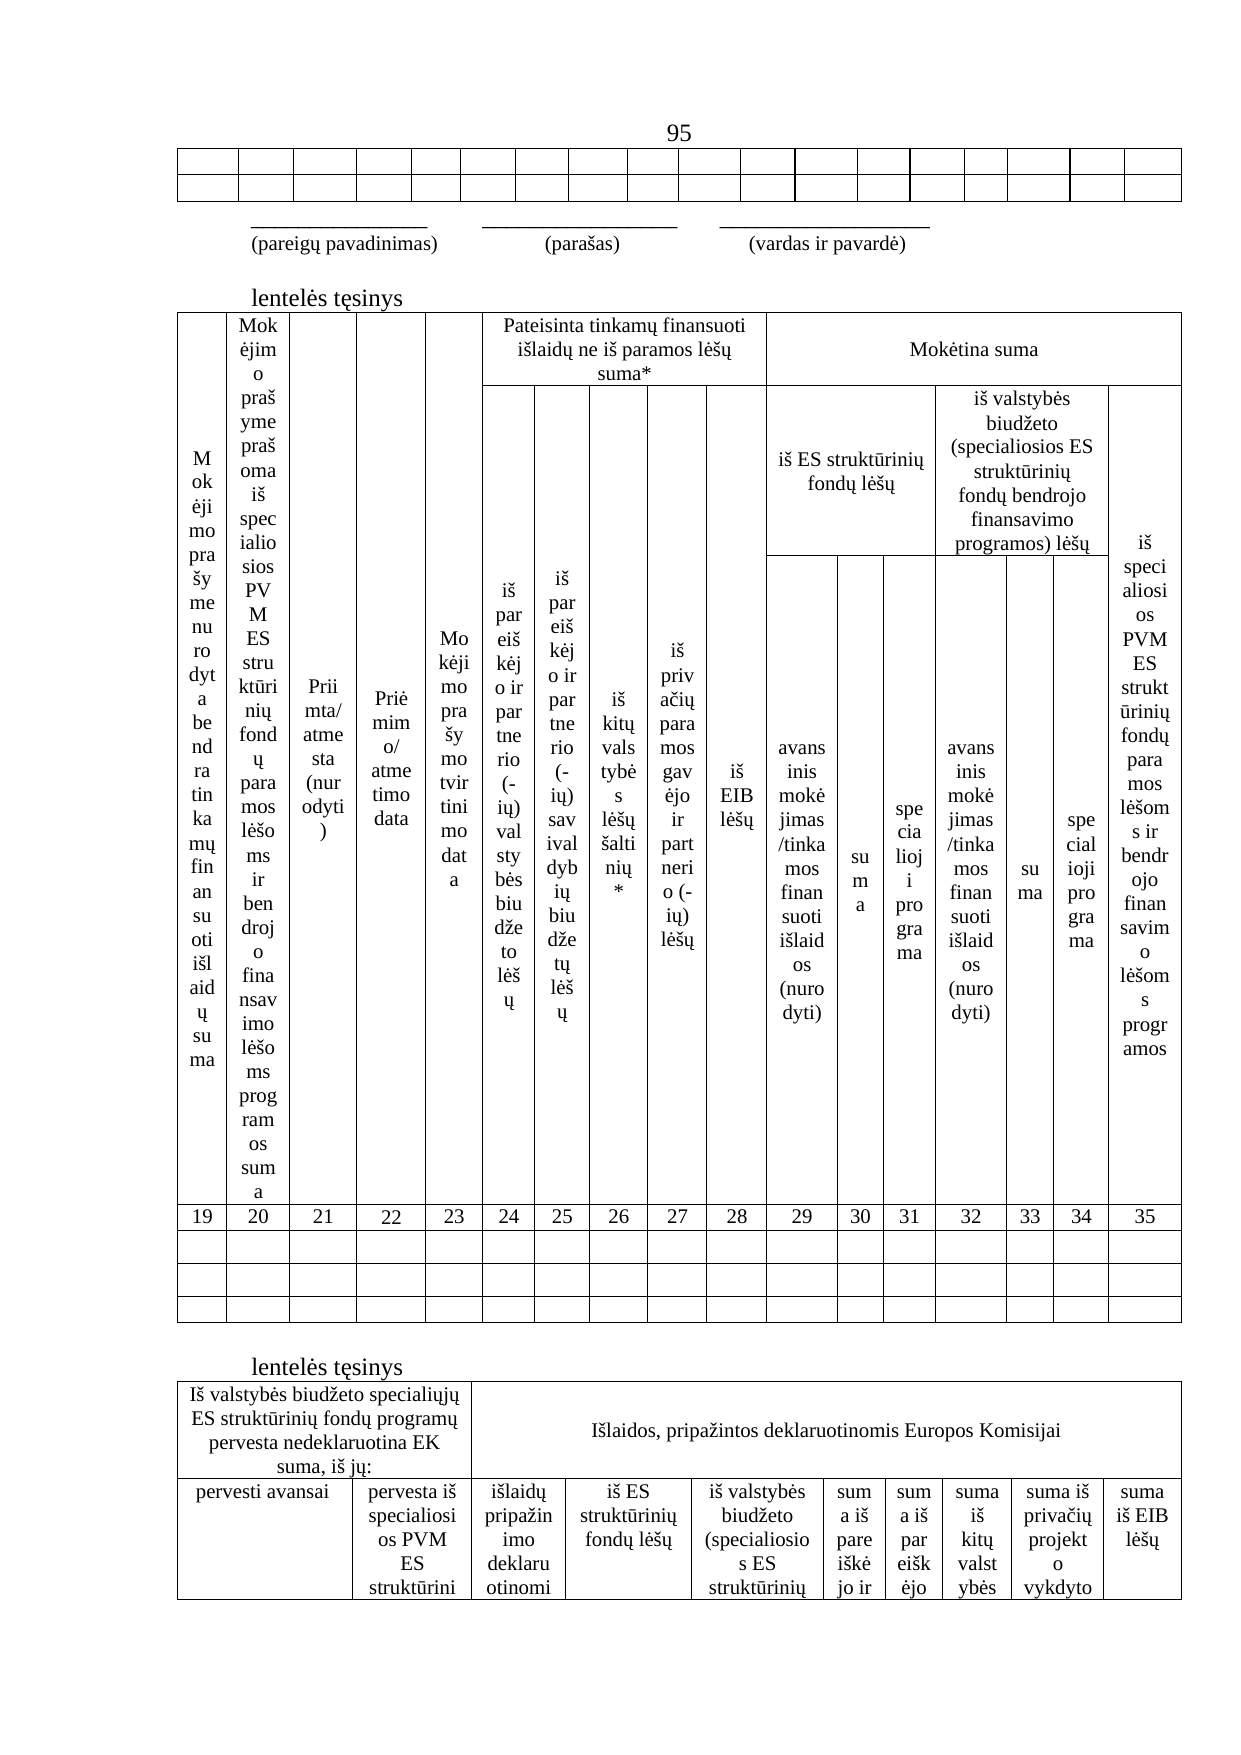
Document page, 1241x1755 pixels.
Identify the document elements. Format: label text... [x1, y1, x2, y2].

table_cell [679, 175, 740, 201]
table_cell 27 [648, 1205, 706, 1230]
table_cell suma iš EIB lėšų [1104, 1479, 1181, 1599]
table_cell 29 [767, 1205, 837, 1230]
table_cell [628, 149, 678, 174]
table_cell [178, 1297, 226, 1322]
table_cell avansinis mokėjimas/tinkamos finansuoti išlaidos (nurodyti) [936, 556, 1006, 1203]
table_cell [227, 1297, 289, 1322]
table_cell 19 [178, 1205, 226, 1230]
table_cell iš EIB lėšų [707, 386, 766, 1203]
table_header Priėmimo/atmetimo data [357, 313, 425, 1203]
table_cell [569, 175, 627, 201]
table_cell iš pareiškėjo ir partnerio (-ių) savivaldybių biudžetų lėšų [535, 386, 589, 1203]
table_cell iš valstybės biudžeto (specialiosios ES struktūrinių [692, 1479, 823, 1599]
table_cell iš privačių paramos gavėjo ir partnerio (-ių) lėšų [648, 386, 706, 1203]
table_cell suma [838, 556, 883, 1203]
table_cell specialioji programa [1054, 556, 1108, 1203]
table_cell [357, 1297, 425, 1322]
table_header Mokėjimo prašyme prašoma iš specialiosios PVM ES struktūrinių fondų paramos lėšoms ir bendrojo finansavimo lėšoms programos suma [227, 313, 289, 1203]
table_cell 24 [483, 1205, 534, 1230]
text lentelės tęsinys [177, 1352, 1181, 1381]
table_cell [357, 1231, 425, 1263]
table_cell suma iš privačių projekto vykdyto [1012, 1479, 1103, 1599]
table_header Iš valstybės biudžeto specialiųjų ES struktūrinių fondų programų pervesta nedeklaruotina EK suma, iš jų: [178, 1382, 471, 1478]
table_cell 35 [1109, 1205, 1181, 1230]
table_cell 32 [936, 1205, 1006, 1230]
table_cell [965, 175, 1007, 201]
table_cell [227, 1264, 289, 1296]
table_cell [426, 1231, 482, 1263]
table_cell [357, 149, 411, 174]
text (pareigų pavadinimas) (parašas) (vardas ir pavardė) [177, 231, 1181, 254]
table_cell [516, 175, 568, 201]
table_cell [884, 1297, 935, 1322]
table_cell 25 [535, 1205, 589, 1230]
table_cell [1071, 149, 1124, 174]
table_header Mokėjimo prašymo tvirtinimo data [426, 313, 482, 1203]
table_cell iš specialiosios PVM ES struktūrinių fondų paramos lėšoms ir bendrojo finansavimo lėšoms programos [1109, 386, 1181, 1203]
table_cell [628, 175, 678, 201]
table_cell suma iš pareiškėjo [886, 1479, 942, 1599]
table_cell [290, 1264, 356, 1296]
table_cell [412, 175, 460, 201]
table_header Pateisinta tinkamų finansuoti išlaidų ne iš paramos lėšų suma* [483, 313, 766, 385]
table_cell [426, 1264, 482, 1296]
table_cell [911, 175, 964, 201]
table_cell pervesti avansai [178, 1479, 352, 1599]
table_cell [590, 1297, 647, 1322]
table_cell 34 [1054, 1205, 1108, 1230]
table_cell 30 [838, 1205, 883, 1230]
table_cell 28 [707, 1205, 766, 1230]
table_cell [461, 175, 515, 201]
table_cell [767, 1231, 837, 1263]
table_cell [936, 1264, 1006, 1296]
table_cell [1007, 1231, 1053, 1263]
table_cell [648, 1297, 706, 1322]
table_cell [535, 1297, 589, 1322]
table_cell [838, 1297, 883, 1322]
table_cell 33 [1007, 1205, 1053, 1230]
table_cell [1109, 1297, 1181, 1322]
table_cell [884, 1264, 935, 1296]
table_cell [227, 1231, 289, 1263]
table_cell [1109, 1264, 1181, 1296]
table_cell [1109, 1231, 1181, 1263]
table_cell [178, 149, 238, 174]
table_cell [239, 175, 293, 201]
table_cell [1071, 175, 1124, 201]
table_cell [858, 149, 909, 174]
table_cell [1125, 175, 1181, 201]
table_cell iš kitų valstybės lėšų šaltinių* [590, 386, 647, 1203]
table_cell [707, 1264, 766, 1296]
table_cell [290, 1231, 356, 1263]
table_cell 26 [590, 1205, 647, 1230]
table_cell [483, 1297, 534, 1322]
table_cell išlaidų pripažinimo deklaruotinomi [472, 1479, 565, 1599]
table_cell suma iš pareiškėjo ir [824, 1479, 885, 1599]
table_cell [648, 1231, 706, 1263]
table_cell [483, 1264, 534, 1296]
table_cell [936, 1297, 1006, 1322]
table_cell [707, 1297, 766, 1322]
table_cell [178, 175, 238, 201]
table_cell [1008, 149, 1069, 174]
table_cell [767, 1264, 837, 1296]
table_cell [412, 149, 460, 174]
table_cell [290, 1297, 356, 1322]
table_cell avansinis mokėjimas/tinkamos finansuoti išlaidos (nurodyti) [767, 556, 837, 1203]
table_cell [426, 1297, 482, 1322]
table_cell [936, 1231, 1006, 1263]
table_cell specialioji programa [884, 556, 935, 1203]
table_cell 22 [357, 1205, 425, 1230]
table_cell [590, 1264, 647, 1296]
table_header Mokėtina suma [767, 313, 1181, 385]
table_header Mokėjimo prašyme nurodyta bendra tinkamų finansuoti išlaidų suma [178, 313, 226, 1203]
table_cell 20 [227, 1205, 289, 1230]
table_cell [858, 175, 909, 201]
table_cell [294, 149, 356, 174]
table_cell [707, 1231, 766, 1263]
table_cell [741, 175, 794, 201]
table_cell 31 [884, 1205, 935, 1230]
table_cell [1054, 1264, 1108, 1296]
table_cell [483, 1231, 534, 1263]
table_cell [1054, 1297, 1108, 1322]
table_cell [796, 149, 857, 174]
table_cell [1008, 175, 1069, 201]
table_cell [239, 149, 293, 174]
table_cell iš ES struktūrinių fondų lėšų [566, 1479, 691, 1599]
table_cell 21 [290, 1205, 356, 1230]
table_header Išlaidos, pripažintos deklaruotinomis Europos Komisijai [472, 1382, 1181, 1478]
table_cell [796, 175, 857, 201]
table_cell [911, 149, 964, 174]
table_cell iš valstybės biudžeto (specialiosios ES struktūrinių fondų bendrojo finansavimo programos) lėšų [936, 386, 1108, 555]
text lentelės tęsinys [177, 283, 1181, 312]
table_cell [767, 1297, 837, 1322]
table_cell suma [1007, 556, 1053, 1203]
table_cell [590, 1231, 647, 1263]
table_cell iš ES struktūrinių fondų lėšų [767, 386, 935, 555]
table_cell [838, 1264, 883, 1296]
table_cell 23 [426, 1205, 482, 1230]
table_cell [294, 175, 356, 201]
table_cell [679, 149, 740, 174]
table_cell iš pareiškėjo ir partnerio (-ių) valstybės biudžeto lėšų [483, 386, 534, 1203]
table_cell [516, 149, 568, 174]
table_cell [1125, 149, 1181, 174]
table_cell [357, 1264, 425, 1296]
table_cell [535, 1264, 589, 1296]
table_cell [569, 149, 627, 174]
table_cell [1007, 1297, 1053, 1322]
table_cell [838, 1231, 883, 1263]
table_header Priimta/atmesta (nurodyti) [290, 313, 356, 1203]
table_cell [1007, 1264, 1053, 1296]
table_cell [741, 149, 794, 174]
table_cell [965, 149, 1007, 174]
table_cell [884, 1231, 935, 1263]
table_cell [461, 149, 515, 174]
table_cell [535, 1231, 589, 1263]
table_cell pervesta iš specialiosios PVM ES struktūrini [353, 1479, 471, 1599]
table_cell [178, 1264, 226, 1296]
table_cell suma iš kitų valstybės [943, 1479, 1011, 1599]
table_cell [1054, 1231, 1108, 1263]
table_cell [648, 1264, 706, 1296]
table_cell [178, 1231, 226, 1263]
table_cell [357, 175, 411, 201]
